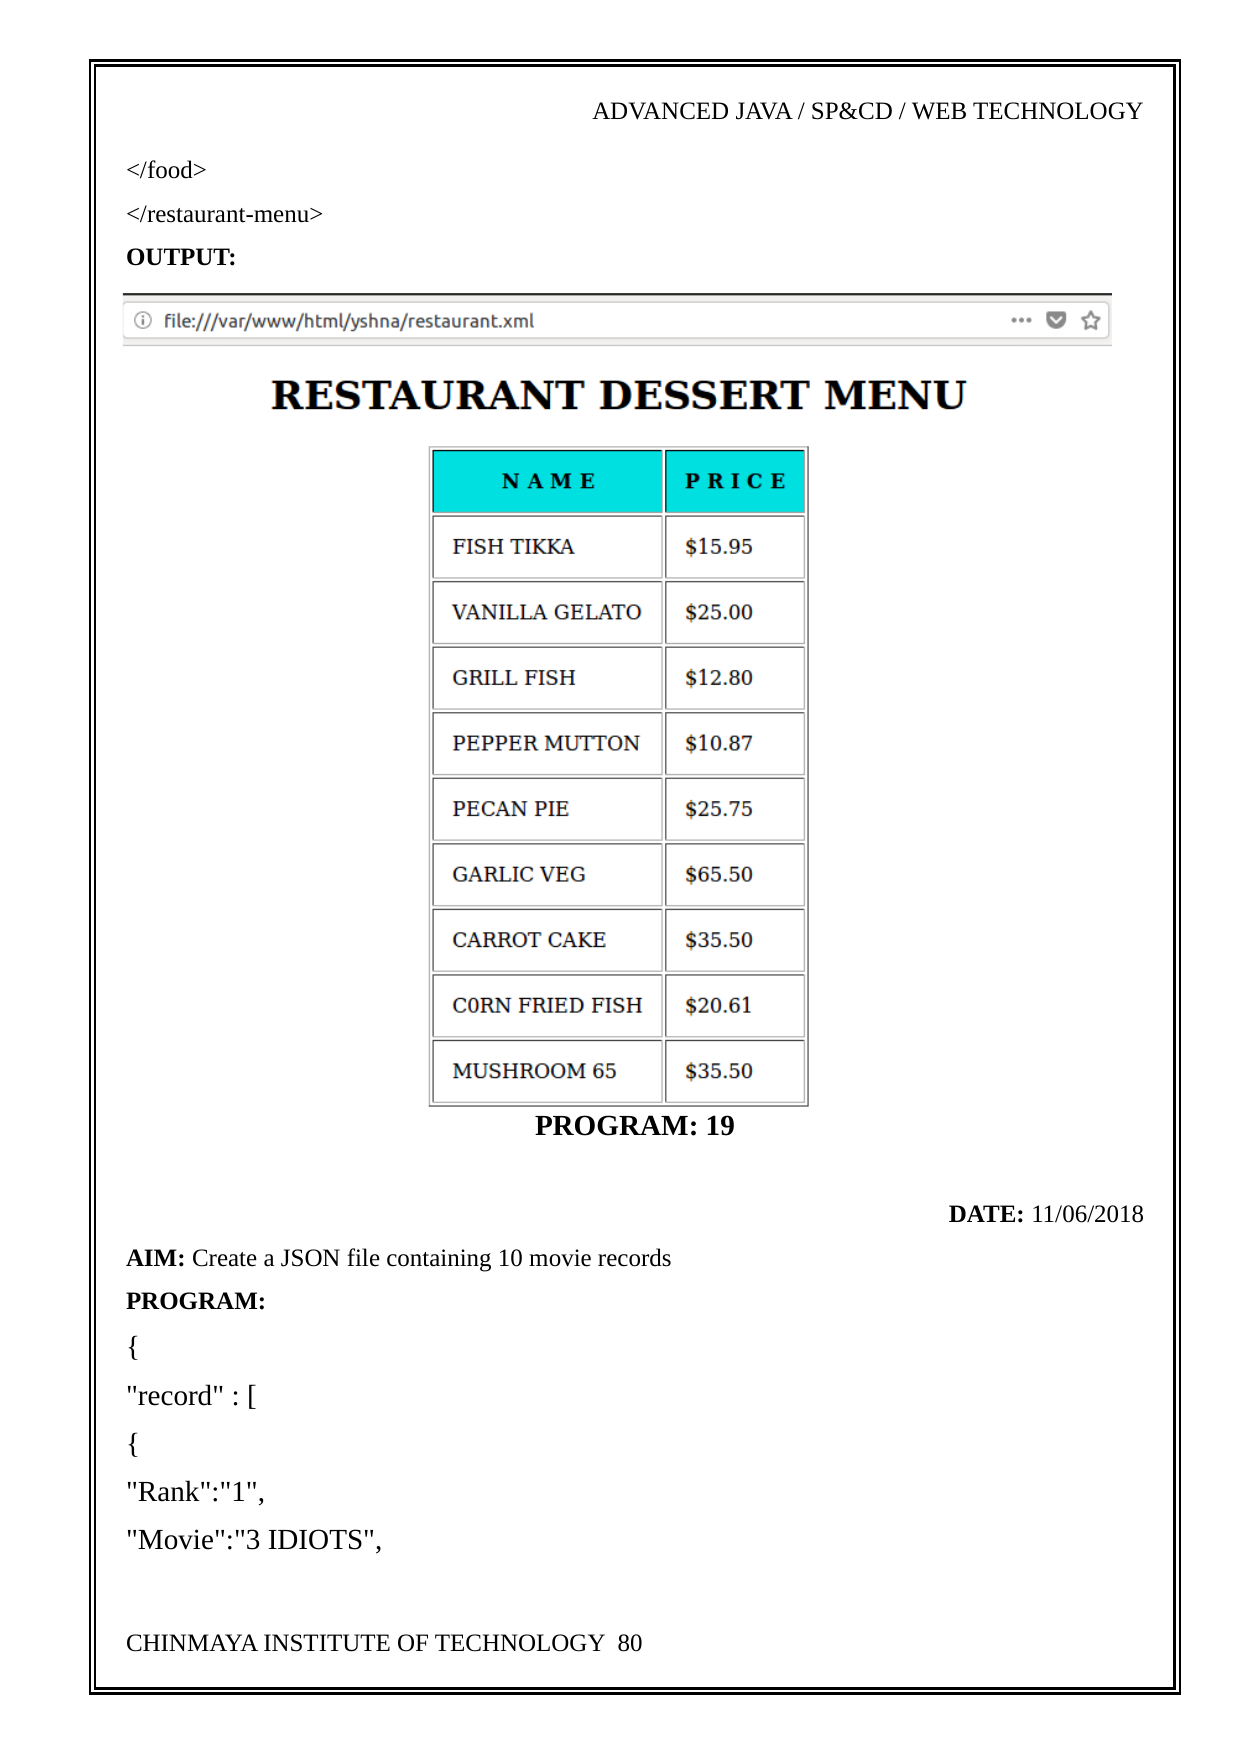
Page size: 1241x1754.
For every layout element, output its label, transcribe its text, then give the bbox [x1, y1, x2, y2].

text { [126, 1329, 1144, 1363]
text AIM: Create a JSON file containing 10 movie records [126, 1243, 1144, 1272]
text "record" : [ [126, 1378, 1144, 1411]
text { [126, 1426, 1144, 1459]
text </food> [126, 155, 1144, 184]
text </restaurant-menu> [126, 199, 1144, 227]
text PROGRAM: 19 [126, 1065, 1144, 1142]
text PROGRAM: [126, 1286, 1144, 1315]
text OUTPUT: [126, 242, 1144, 271]
text DATE: 11/06/2018 [126, 1199, 1144, 1228]
picture [122, 293, 1112, 1108]
text "Movie":"3 IDIOTS", [126, 1522, 1144, 1556]
text "Rank":"1", [126, 1474, 1144, 1507]
